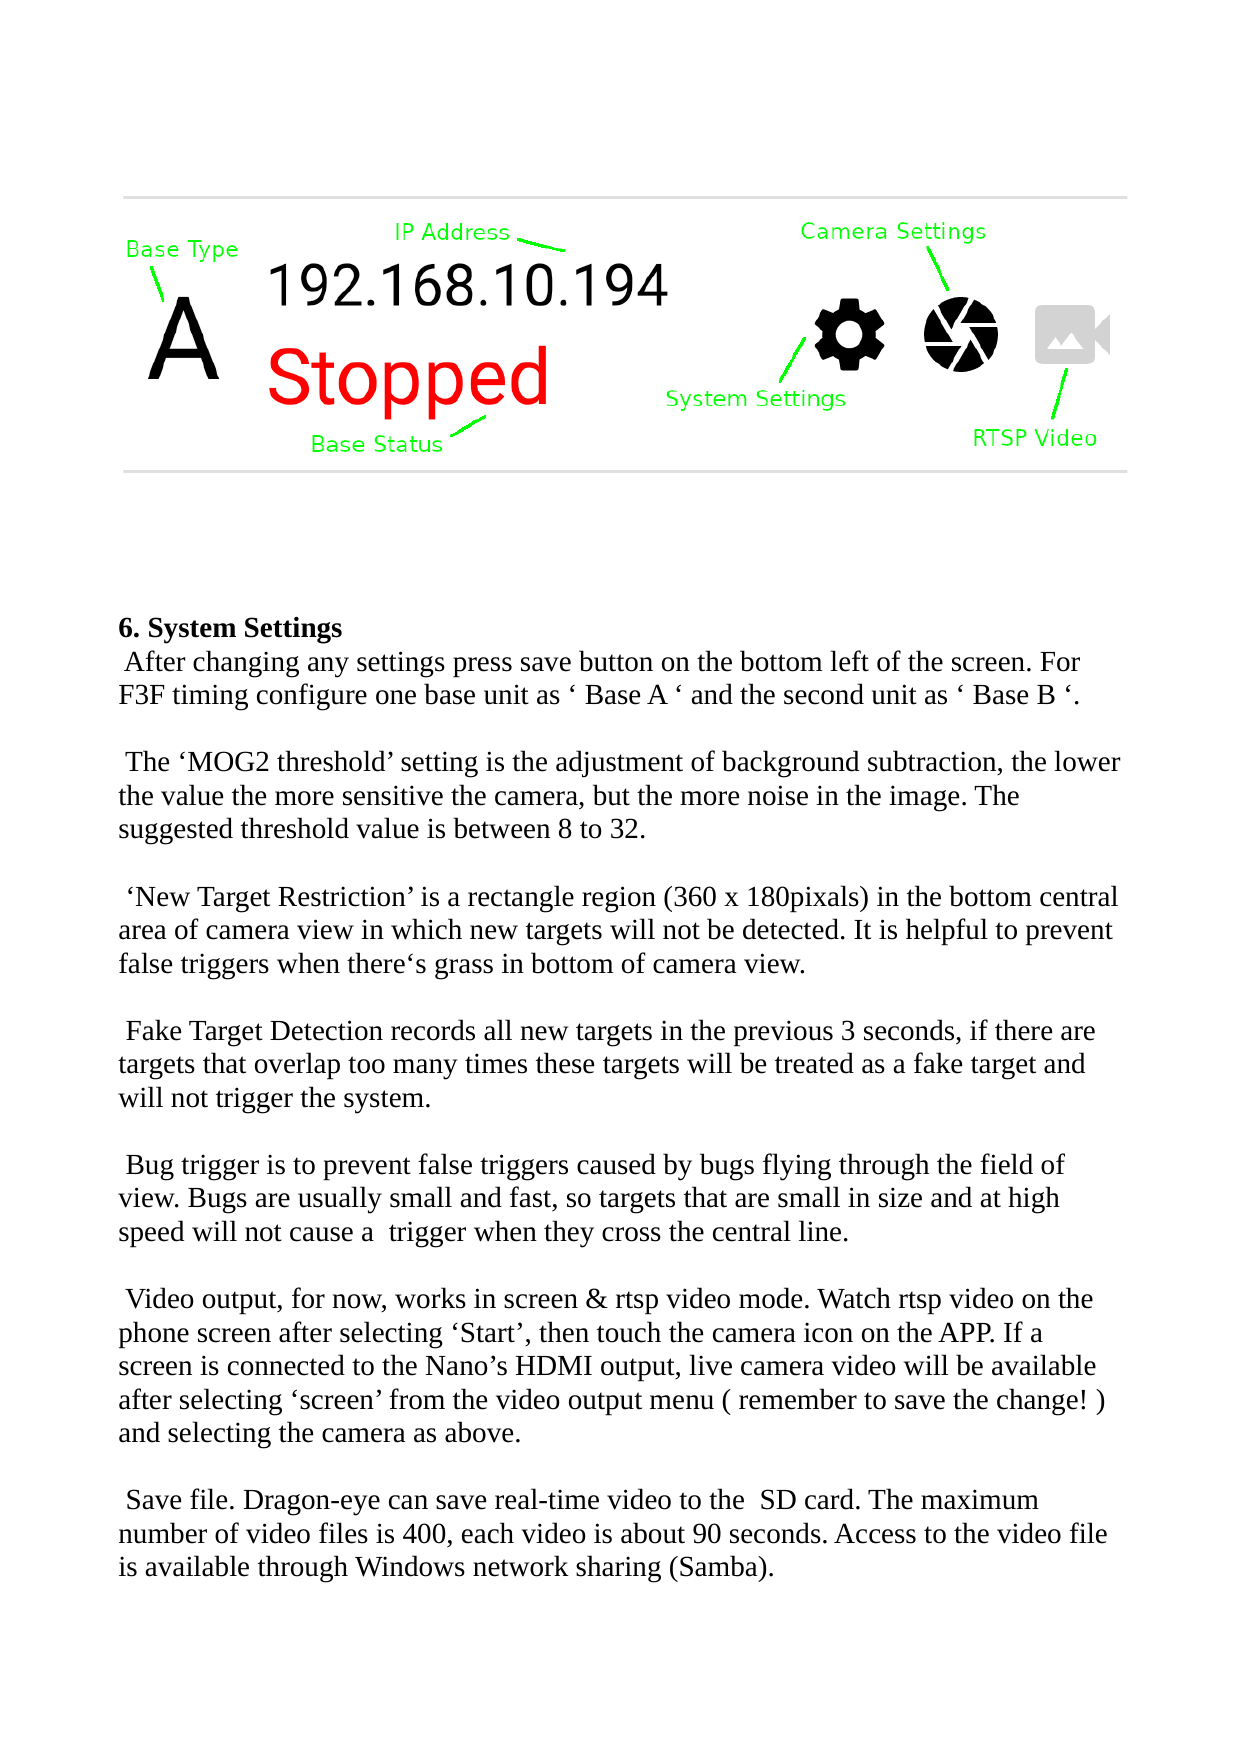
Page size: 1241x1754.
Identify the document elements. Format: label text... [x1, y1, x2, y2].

picture [123, 191, 1128, 477]
text ‘New Target Restriction’ is a rectangle region (360 x 180pixals) in the bottom central area of camera view in which new targets will not be detected. It is helpful to prevent false triggers when there‘s grass in bottom of camera view. [118, 879, 1122, 979]
text Save file. Dragon-eye can save real-time video to the SD card. The maximum number of video files is 400, each video is about 90 seconds. Access to the video file is available through Windows network sharing (Samba). [118, 1482, 1122, 1583]
text 6. System Settings [118, 610, 1122, 644]
text After changing any settings press save button on the bottom left of the screen. For F3F timing configure one base unit as ‘ Base A ‘ and the second unit as ‘ Base B ‘. [118, 644, 1122, 711]
text Video output, for now, works in screen & rtsp video mode. Watch rtsp video on the phone screen after selecting ‘Start’, then touch the camera icon on the APP. If a screen is connected to the Nano’s HDMI output, live camera video will be available after selecting ‘screen’ from the video output menu ( remember to save the change! ) and selecting the camera as above. [118, 1281, 1122, 1449]
text Bug trigger is to prevent false triggers caused by bugs flying through the field of view. Bugs are usually small and fast, so targets that are small in size and at high speed will not cause a trigger when they cross the central line. [118, 1147, 1122, 1248]
text Fake Target Detection records all new targets in the previous 3 seconds, if there are targets that overlap too many times these targets will be treated as a fake target and will not trigger the system. [118, 1013, 1122, 1113]
text The ‘MOG2 threshold’ setting is the adjustment of background subtraction, the lower the value the more sensitive the camera, but the more noise in the image. The suggested threshold value is between 8 to 32. [118, 744, 1122, 845]
